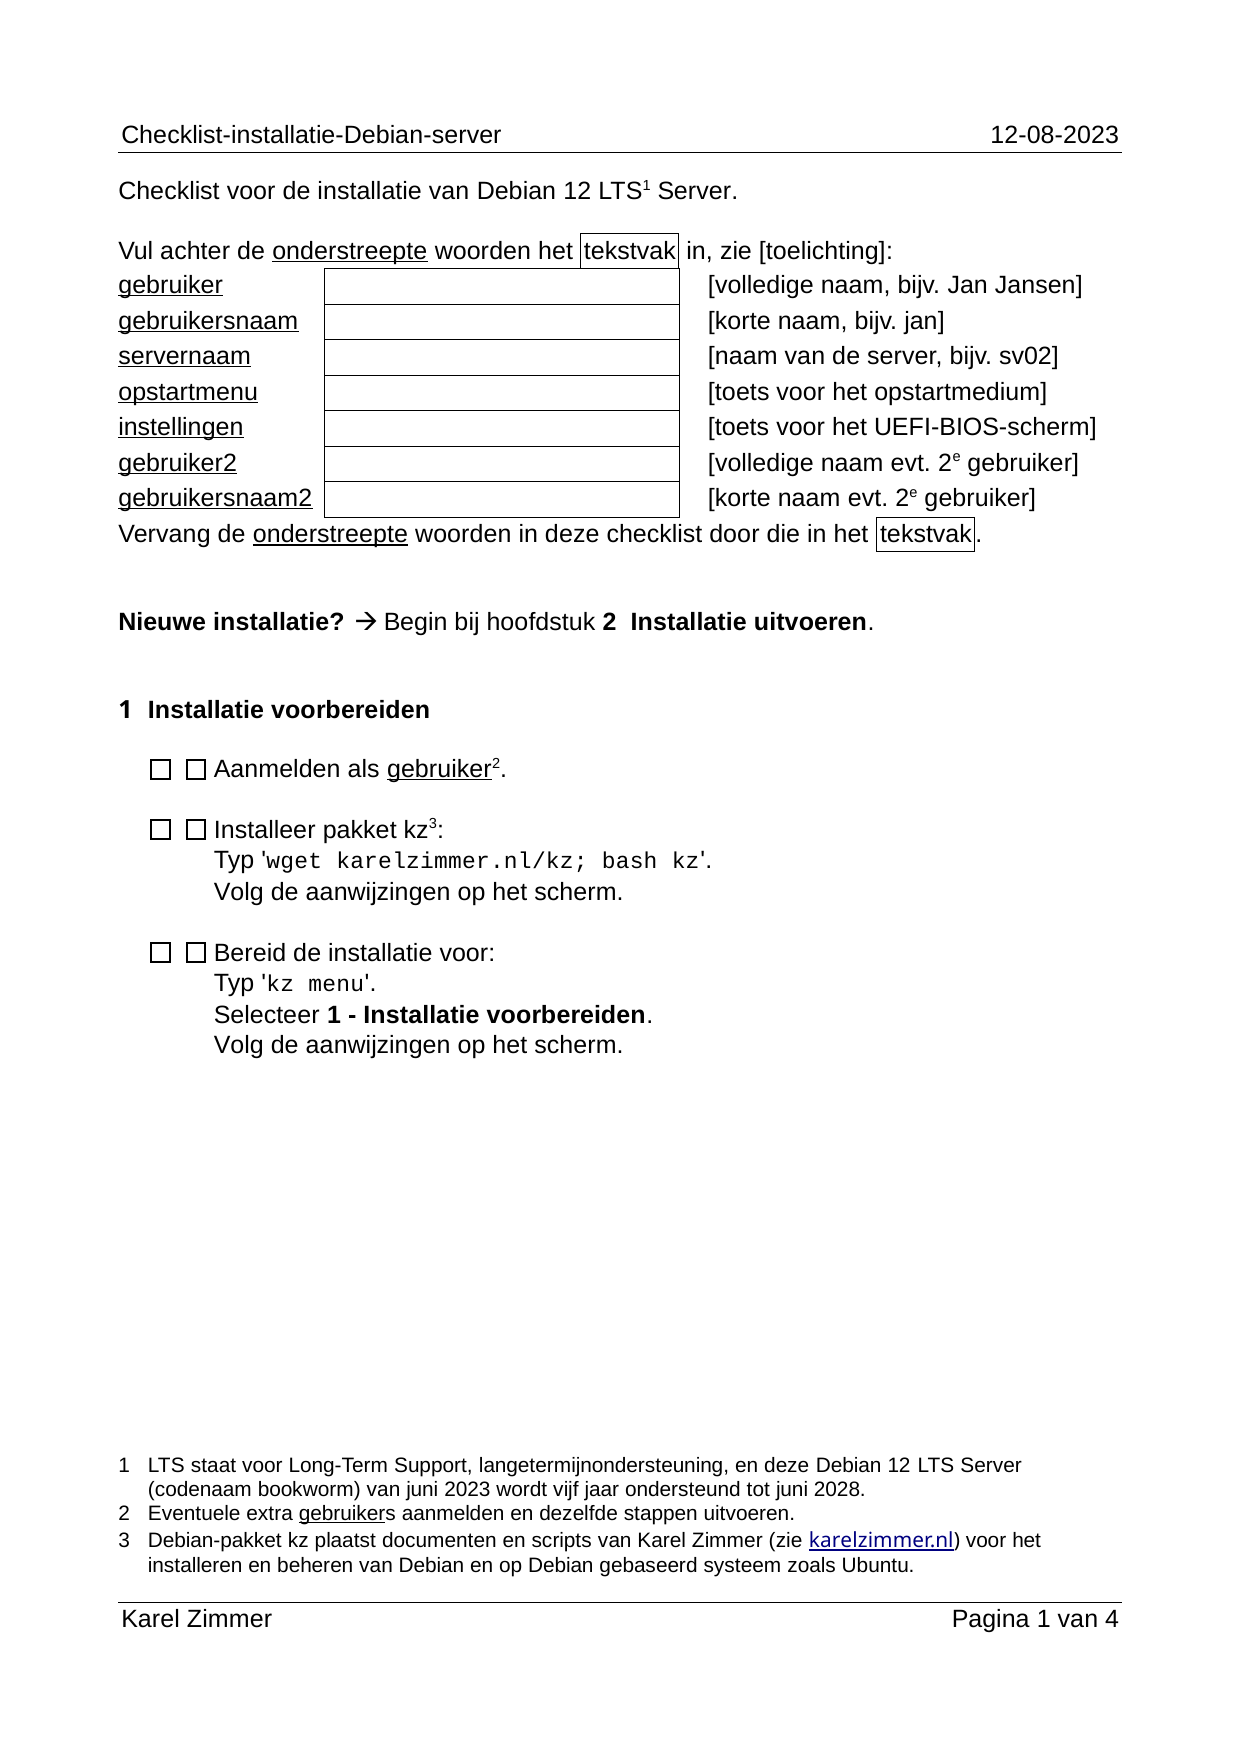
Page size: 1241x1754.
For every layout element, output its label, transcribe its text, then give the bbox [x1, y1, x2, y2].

text tekstvak [877, 518, 974, 551]
text LTS staat voor Long-Term Support, langetermijnondersteuning, en deze Debian 12 LTS Server (codenaam bookworm) van juni 2023 wordt vijf jaar ondersteund tot juni 2028. [118, 1449, 1122, 1501]
table_cell [118, 938, 142, 968]
table_cell [177, 845, 213, 877]
text servernaam [118, 339, 324, 375]
table_cell [142, 784, 177, 815]
text gebruiker2 [118, 446, 324, 481]
table_cell Installeer pakket kz: [213, 815, 1122, 845]
table_cell Bereid de installatie voor: [213, 938, 1122, 968]
table_cell Typ 'kz menu'. [213, 968, 1122, 1000]
text [korte naam evt. 2e gebruiker] [680, 481, 1122, 517]
table_cell [142, 845, 177, 877]
text gebruikersnaam2 [118, 481, 324, 517]
table_cell [177, 815, 213, 845]
text Vul achter de ONDERSTREEPTE woorden het [118, 233, 580, 268]
text in, zie [toelichting]: [679, 233, 1122, 268]
table_cell [118, 907, 142, 937]
table_cell Volg de aanwijzingen op het scherm. [213, 877, 1122, 907]
table_cell [118, 1030, 142, 1060]
text [naam van de server, bijv. sv02] [680, 339, 1122, 375]
table_header [142, 754, 177, 784]
table_cell [142, 1030, 177, 1060]
text gebruikersnaam [118, 304, 324, 339]
table_cell [142, 815, 177, 845]
text [volledige naam, bijv. Jan Jansen] [680, 268, 1122, 304]
table_cell [142, 1000, 177, 1030]
table_cell [118, 815, 142, 845]
text . [975, 517, 1122, 552]
table_cell Typ 'wget karelzimmer.nl/kz; bash kz'. [213, 845, 1122, 877]
text Nieuwe installatie?  Begin bij hoofdstuk 2 Installatie uitvoeren. [118, 608, 1122, 636]
table_cell [118, 1000, 142, 1030]
table_cell [213, 907, 1122, 937]
table_cell Selecteer 1 - Installatie voorbereiden. [213, 1000, 1122, 1030]
table_cell [177, 938, 213, 968]
table_cell [118, 784, 142, 815]
table_cell [142, 907, 177, 937]
text Vervang de ONDERSTREEPTE woorden in deze checklist door die in het [118, 517, 876, 552]
table_cell [177, 1000, 213, 1030]
table_cell [177, 907, 213, 937]
list Installatie voorbereiden [118, 692, 1122, 726]
table_header Aanmelden als gebruiker. [213, 754, 1122, 784]
table_cell [142, 968, 177, 1000]
text instellingen [118, 410, 324, 446]
table_cell [177, 1030, 213, 1060]
text [toets voor het opstartmedium] [680, 375, 1122, 410]
table_cell Volg de aanwijzingen op het scherm. [213, 1030, 1122, 1060]
table_cell [177, 877, 213, 907]
table_cell [118, 845, 142, 877]
table_cell [142, 938, 177, 968]
table_cell [142, 877, 177, 907]
table_cell [118, 877, 142, 907]
table_cell [118, 968, 142, 1000]
table_header [118, 754, 142, 784]
table_cell [177, 784, 213, 815]
text [toets voor het UEFI-BIOS-scherm] [680, 410, 1122, 446]
text [korte naam, bijv. jan] [680, 304, 1122, 339]
text opstartmenu [118, 375, 324, 410]
table_cell [177, 968, 213, 1000]
table_cell [213, 784, 1122, 815]
text Checklist voor de installatie van Debian 12 LTS Server. [118, 177, 1122, 205]
table_header [177, 754, 213, 784]
text gebruiker [118, 268, 324, 304]
text tekstvak [581, 234, 678, 268]
text [volledige naam evt. 2e gebruiker] [680, 446, 1122, 481]
